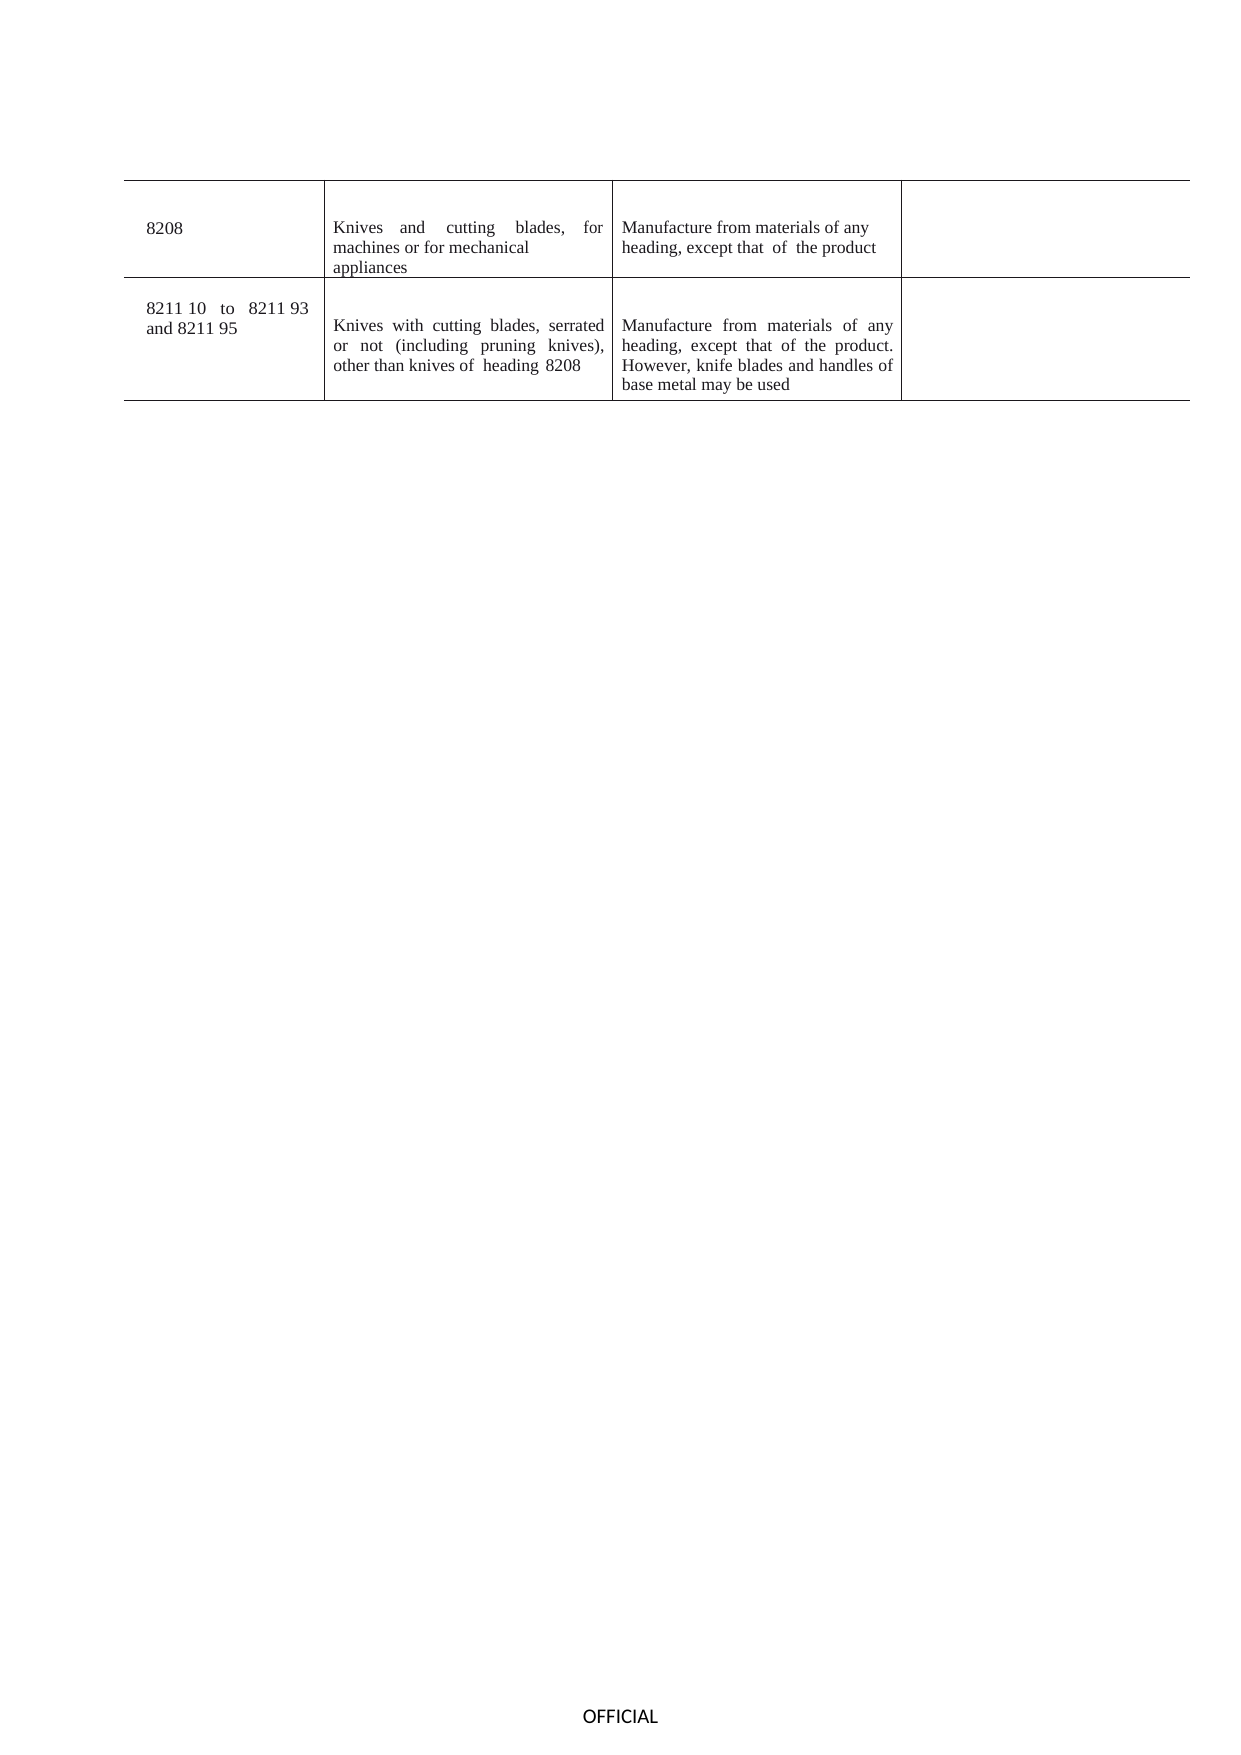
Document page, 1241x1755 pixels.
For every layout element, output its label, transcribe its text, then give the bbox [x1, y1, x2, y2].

table_cell Manufacture from materials of any heading, except that of the product. However, knife blades and handles of base metal may be used [613, 278, 901, 400]
table_cell [902, 181, 1190, 277]
table_cell [902, 278, 1190, 400]
table_cell 8208 [124, 181, 324, 277]
table_cell 8211 10 to 8211 93 and 8211 95 [124, 278, 324, 400]
table_cell Manufacture from materials of any heading, except that of the product [613, 181, 901, 277]
table_cell Knives with cutting blades, serrated or not (including pruning knives), other than knives of heading 8208 [325, 278, 612, 400]
table_cell Knives and cutting blades, for machines or for mechanical appliances [325, 181, 612, 277]
